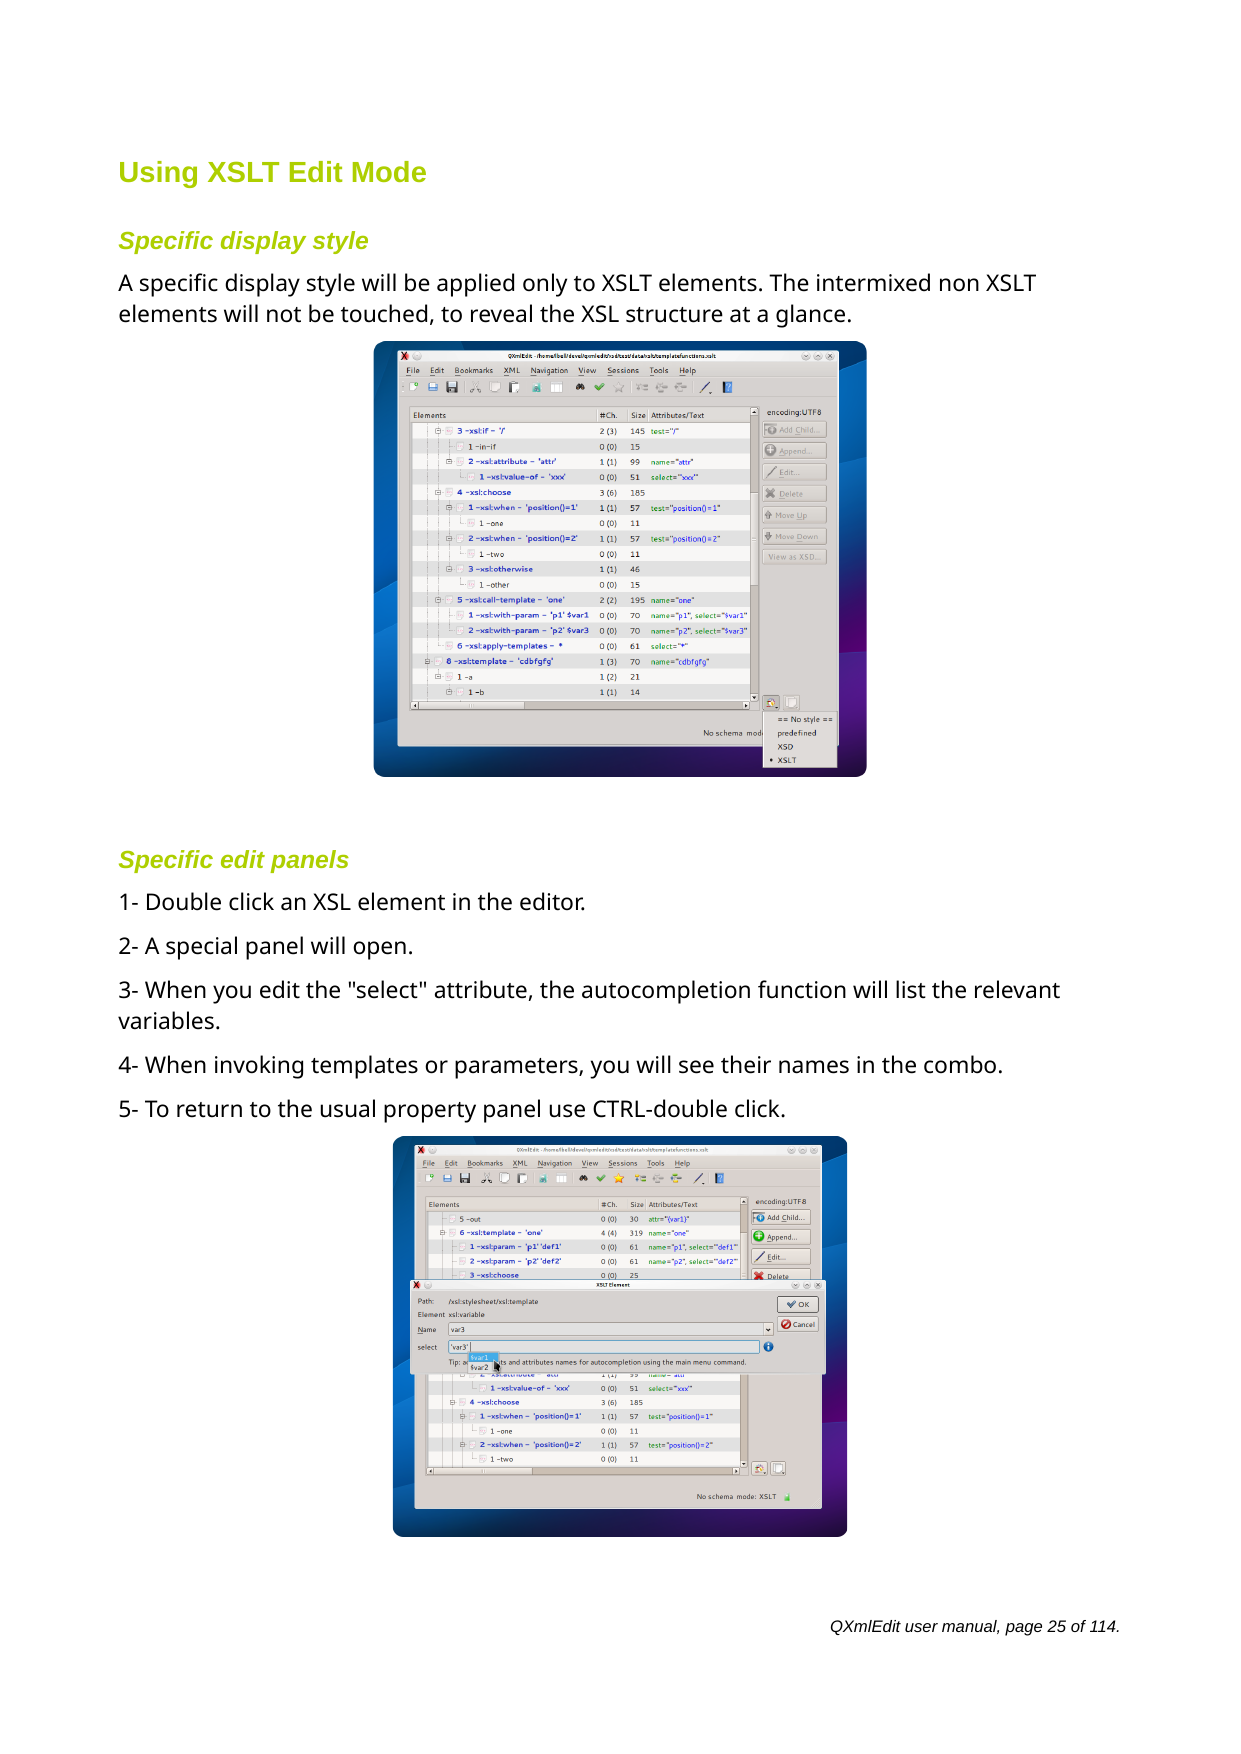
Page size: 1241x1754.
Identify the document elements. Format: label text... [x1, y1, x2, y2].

text A specific display style will be applied only to XSLT elements. The intermixed non XSLT elements will not be touched, to reveal the XSL structure at a glance. [118, 267, 1122, 329]
subtitle Using XSLT Edit Mode [118, 155, 1122, 188]
subtitle Specific edit panels [118, 845, 1122, 874]
text 2- A special panel will open. [118, 930, 1122, 961]
picture [373, 341, 867, 777]
picture [392, 1136, 848, 1537]
text 3- When you edit the "select" attribute, the autocompletion function will list the relevant variables. [118, 974, 1122, 1036]
subtitle Specific display style [118, 226, 1122, 254]
text 1- Double click an XSL element in the editor. [118, 886, 1122, 917]
text 5- To return to the usual property panel use CTRL-double click. [118, 1092, 1122, 1124]
text 4- When invoking templates or parameters, you will see their names in the combo. [118, 1049, 1122, 1080]
